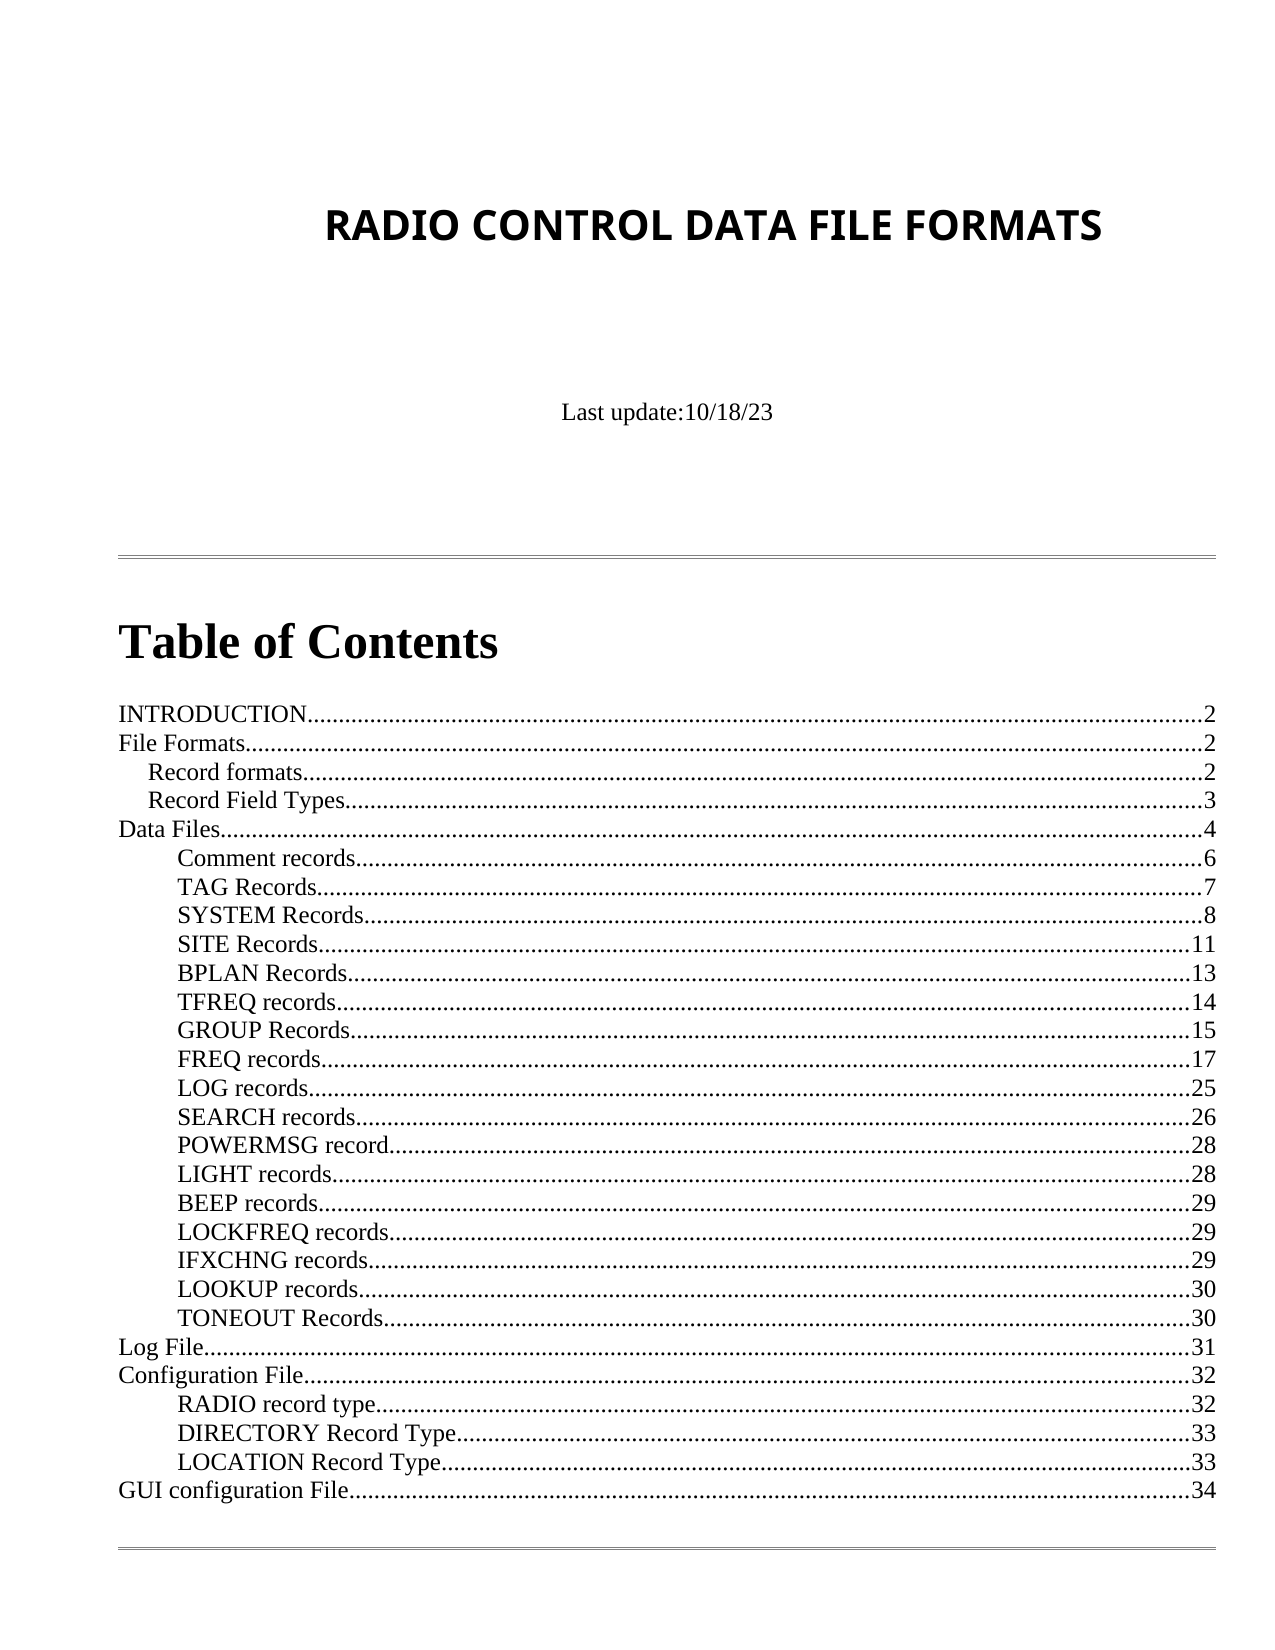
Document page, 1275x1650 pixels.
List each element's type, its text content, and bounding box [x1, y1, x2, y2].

text POWERMSG record 28 [177, 1130, 1216, 1159]
text DIRECTORY Record Type 33 [177, 1418, 1216, 1447]
text IFXCHNG records 29 [177, 1245, 1216, 1274]
text Record formats 2 [148, 757, 1216, 785]
text BPLAN Records 13 [177, 958, 1216, 987]
text LIGHT records 28 [177, 1159, 1216, 1188]
text LOOKUP records 30 [177, 1274, 1216, 1303]
subtitle Table of Contents [118, 612, 1216, 670]
text SEARCH records 26 [177, 1102, 1216, 1130]
text LOCATION Record Type 33 [177, 1447, 1216, 1475]
text Last update:10/18/23 [118, 397, 1216, 426]
text SYSTEM Records 8 [177, 900, 1216, 929]
text INTRODUCTION 2 [118, 699, 1216, 728]
text Data Files 4 [118, 814, 1216, 843]
text TAG Records 7 [177, 872, 1216, 900]
text FREQ records 17 [177, 1044, 1216, 1073]
text SITE Records 11 [177, 929, 1216, 958]
text LOCKFREQ records 29 [177, 1217, 1216, 1245]
text Comment records 6 [177, 843, 1216, 872]
text TONEOUT Records 30 [177, 1303, 1216, 1332]
text File Formats 2 [118, 728, 1216, 757]
text GUI configuration File 34 [118, 1475, 1216, 1504]
text BEEP records 29 [177, 1188, 1216, 1217]
subtitle RADIO CONTROL DATA FILE FORMATS [118, 196, 1216, 253]
text RADIO record type 32 [177, 1389, 1216, 1418]
text LOG records 25 [177, 1073, 1216, 1102]
text GROUP Records 15 [177, 1015, 1216, 1044]
text Configuration File 32 [118, 1360, 1216, 1389]
text Record Field Types 3 [148, 785, 1216, 814]
text Log File 31 [118, 1332, 1216, 1360]
text TFREQ records 14 [177, 987, 1216, 1015]
